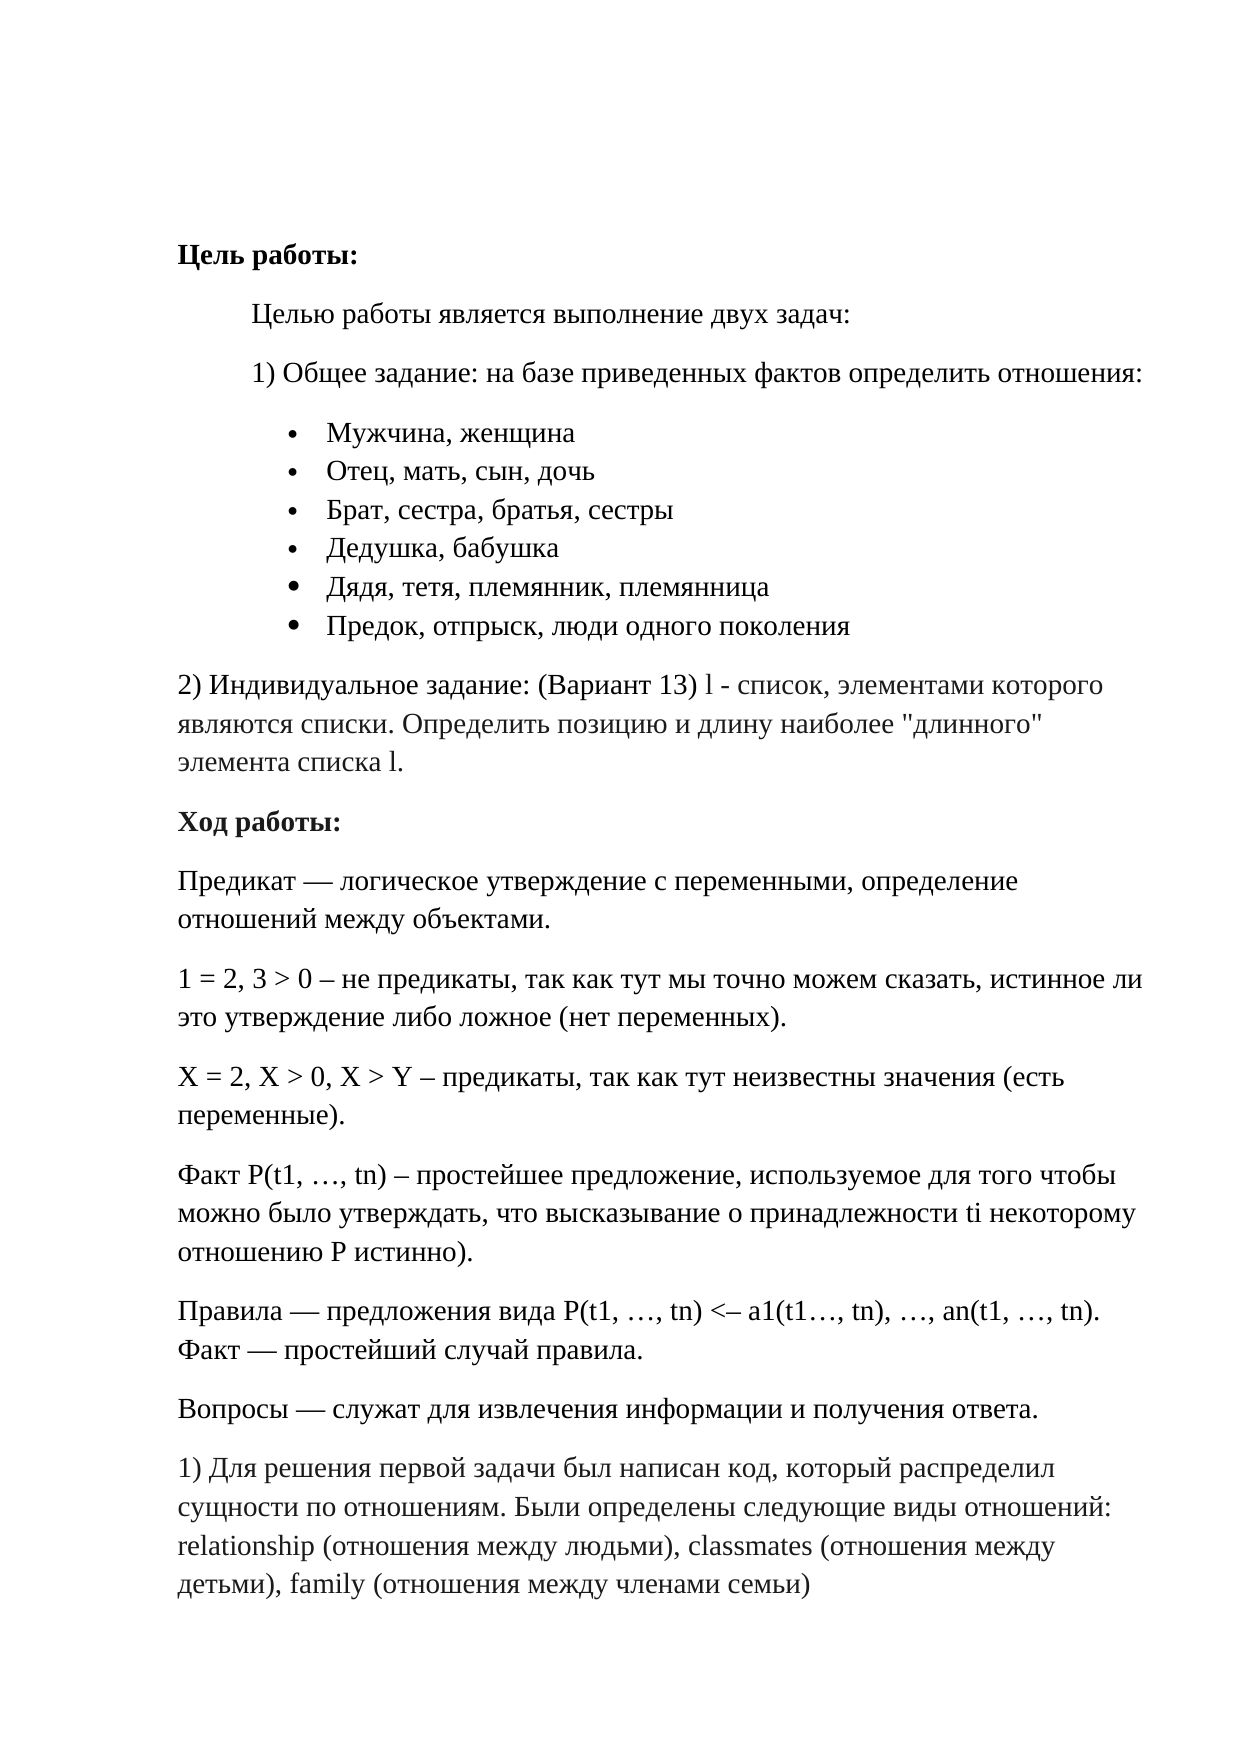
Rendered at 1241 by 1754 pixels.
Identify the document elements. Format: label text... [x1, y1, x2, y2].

list Мужчина, женщина [288, 415, 1152, 448]
text 1 = 2, 3 > 0 – не предикаты, так как тут мы точно можем сказать, истинное ли это утверждение либо ложное (нет переменных). [177, 961, 1152, 1033]
list Отец, мать, сын, дочь [288, 453, 1152, 487]
text Факт P(t1, …, tn) – простейшее предложение, используемое для того чтобы можно было утверждать, что высказывание о принадлежности ti некоторому отношению P истинно). [177, 1157, 1152, 1267]
text 1) Для решения первой задачи был написан код, который распределил сущности по отношениям. Были определены следующие виды отношений: relationship (отношения между людьми), classmates (отношения между детьми), family (отношения между членами семьи) [177, 1451, 1152, 1600]
text 1) Общее задание: на базе приведенных фактов определить отношения: [251, 356, 1152, 389]
text Целью работы является выполнение двух задач: [251, 296, 1152, 330]
text Вопросы — служат для извлечения информации и получения ответа. [177, 1391, 1152, 1425]
text Предикат — логическое утверждение с переменными, определение отношений между объектами. [177, 863, 1152, 935]
text 2) Индивидуальное задание: (Вариант 13) l - список, элементами которого являются списки. Определить позицию и длину наиболее "длинного" элемента списка l. [177, 667, 1152, 778]
list Предок, отпрыск, люди одного поколения [288, 608, 1152, 641]
list Брат, сестра, братья, сестры [288, 492, 1152, 526]
list Дедушка, бабушка [288, 531, 1152, 564]
text Правила — предложения вида P(t1, …, tn) <– a1(t1…, tn), …, an(t1, …, tn). Факт — простейший случай правила. [177, 1293, 1152, 1365]
text X = 2, X > 0, X > Y – предикаты, так как тут неизвестны значения (есть переменные). [177, 1059, 1152, 1131]
text Ход работы: [177, 804, 1152, 837]
list Дядя, тетя, племянник, племянница [288, 569, 1152, 603]
text Цель работы: [177, 237, 1152, 270]
